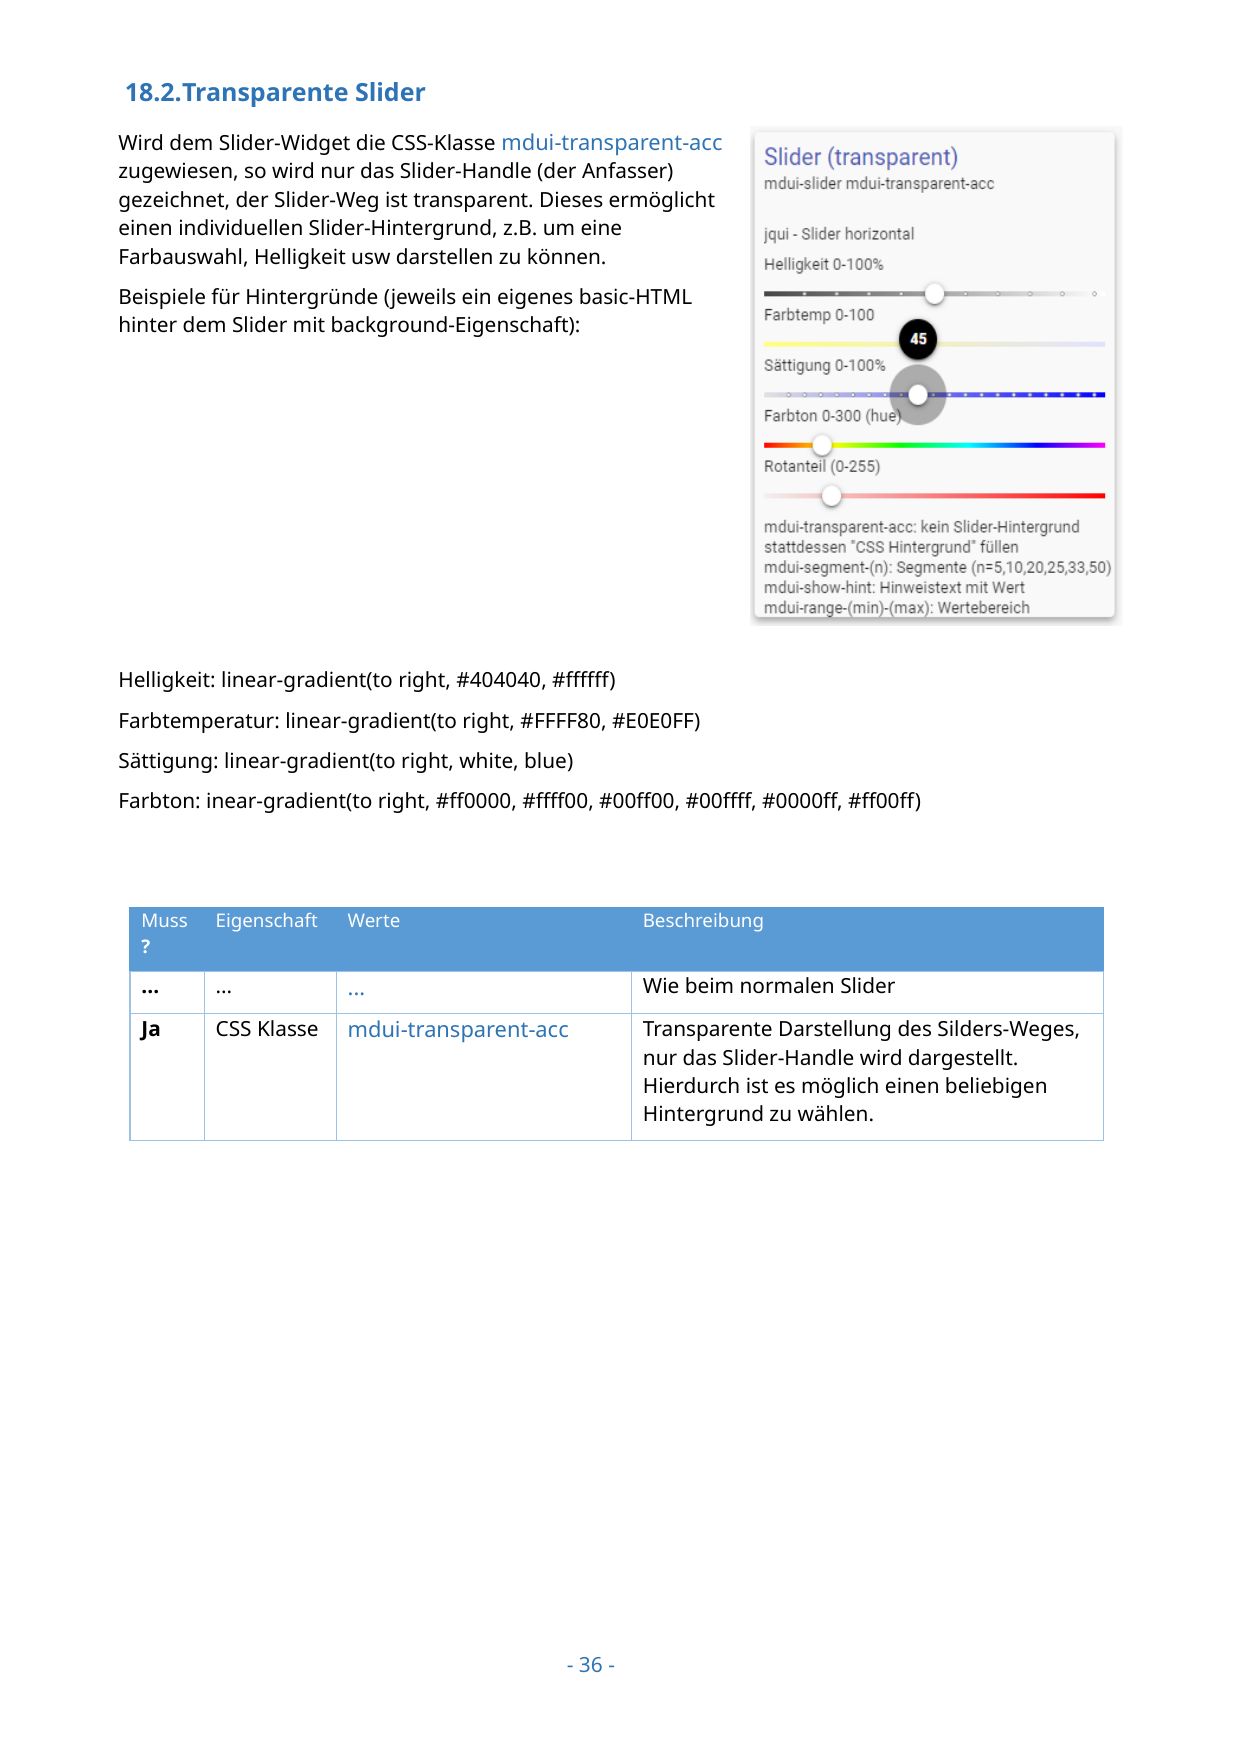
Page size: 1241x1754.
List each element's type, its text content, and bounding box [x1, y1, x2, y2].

table_header [745, 127, 750, 625]
table_header Muss? [131, 908, 204, 971]
text Sättigung: linear-gradient(to right, white, blue) [118, 746, 1169, 774]
table_cell mdui-transparent-acc [337, 1014, 631, 1140]
table_cell Wie beim normalen Slider [632, 972, 1103, 1013]
table_cell ... [205, 972, 336, 1013]
text Farbton: inear-gradient(to right, #ff0000, #ffff00, #00ff00, #00ffff, #0000ff, #ff00ff) [118, 786, 1169, 814]
table_cell ... [131, 972, 204, 1013]
table_cell ... [337, 972, 631, 1013]
table_header Eigenschaft [204, 908, 336, 971]
table_header Wird dem Slider-Widget die CSS-Klasse mdui-transparent-acc zugewiesen, so wird nur das Slider-Handle (der Anfasser) gezeichnet, der Slider-Weg ist transparent. Dieses ermöglicht einen individuellen Slider-Hintergrund, z.B. um eine Farbauswahl, Helligkeit usw darstellen zu können. Beispiele für Hintergründe (jeweils ein eigenes basic-HTML hinter dem Slider mit background-Eigenschaft): [118, 127, 745, 625]
table_cell CSS Klasse [205, 1014, 336, 1140]
table_cell Transparente Darstellung des Silders-Weges, nur das Slider-Handle wird dargestellt. Hierdurch ist es möglich einen beliebigen Hintergrund zu wählen. [632, 1014, 1103, 1140]
subtitle Transparente Slider [118, 75, 1169, 109]
table_cell Ja [131, 1014, 204, 1140]
table_header Beschreibung [631, 908, 1103, 971]
text Helligkeit: linear-gradient(to right, #404040, #ffffff) [118, 666, 1169, 694]
picture [750, 126, 1123, 626]
text Farbtemperatur: linear-gradient(to right, #FFFF80, #E0E0FF) [118, 706, 1169, 734]
table_header Werte [336, 908, 631, 971]
